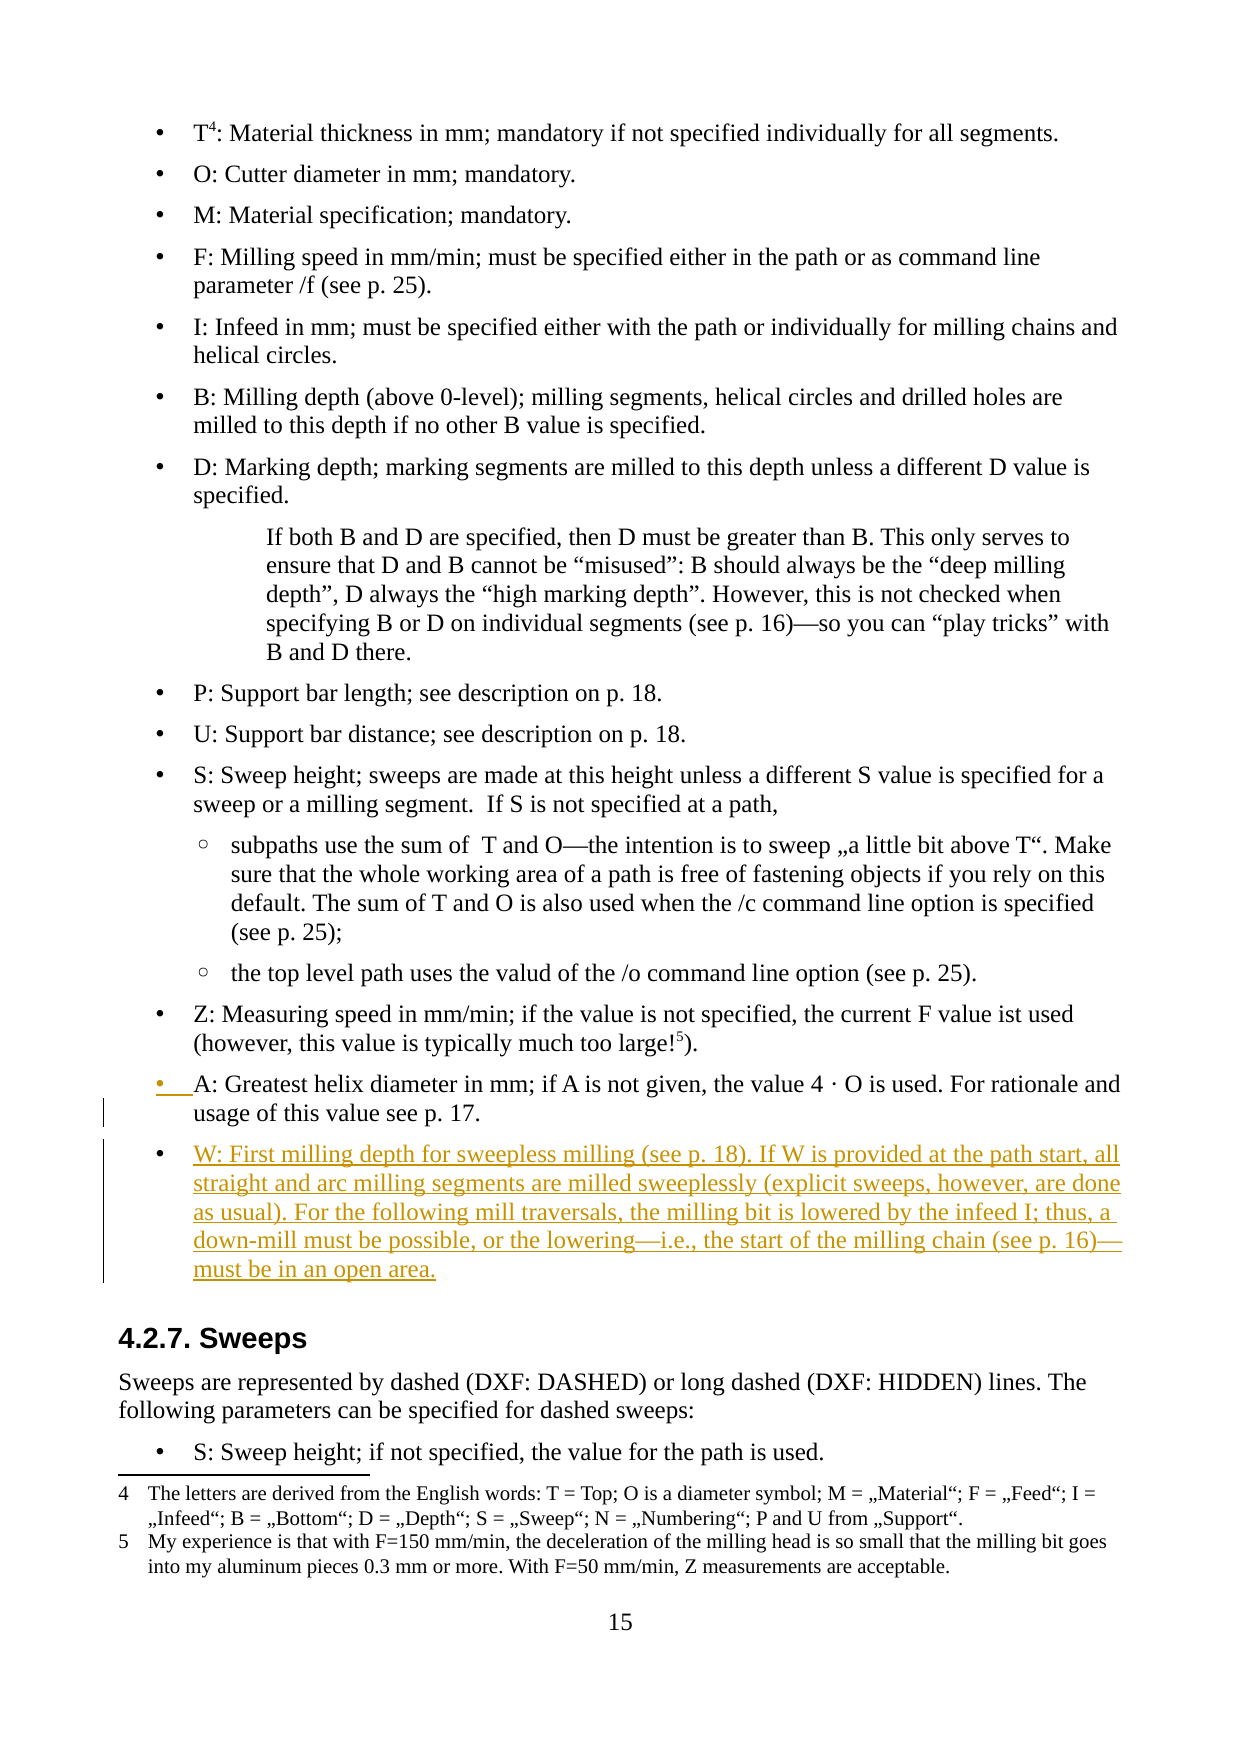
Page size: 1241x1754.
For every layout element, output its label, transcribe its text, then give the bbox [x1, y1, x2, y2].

list The letters are derived from the English words: T = Top; O is a diameter symbol; M = „Material“; F = „Feed“; I = „Infeed“; B = „Bottom“; D = „Depth“; S = „Sweep“; N = „Numbering“; P and U from „Support“. [118, 1481, 1122, 1529]
list U: Support bar distance; see description on p. 18. [156, 719, 1122, 748]
list S: Sweep height; sweeps are made at this height unless a different S value is specified for a sweep or a milling segment. If S is not specified at a path, [156, 761, 1122, 818]
subtitle 4.2.7. Sweeps [118, 1321, 1122, 1354]
text If both B and D are specified, then D must be greater than B. This only serves to ensure that D and B cannot be “misused”: B should always be the “deep milling depth”, D always the “high marking depth”. However, this is not checked when specifying B or D on individual segments (see p. 16)—so you can “play tricks” with B and D there. [266, 522, 1122, 666]
list A: Greatest helix diameter in mm; if A is not given, the value 4 · O is used. For rationale and usage of this value see p. 17. [156, 1069, 1122, 1127]
text Sweeps are represented by dashed (DXF: DASHED) or long dashed (DXF: HIDDEN) lines. The following parameters can be specified for dashed sweeps: [118, 1367, 1122, 1424]
list the top level path uses the valud of the /o command line option (see p. 25). [193, 958, 1122, 987]
list I: Infeed in mm; must be specified either with the path or individually for milling chains and helical circles. [156, 312, 1122, 369]
list D: Marking depth; marking segments are milled to this depth unless a different D value is specified. [156, 452, 1122, 509]
list W: First milling depth for sweepless milling (see p. 19). If W is provided at the path start, all straight and arc milling segments are milled sweeplessly (explicit sweeps, however, are done as usual). For the following mill traversals, the milling bit is lowered by the infeed I; thus, a down-mill must be possible, or the lowering—i.e., the start of the milling chain (see p. 16)—must be in an open area. [156, 1139, 1122, 1283]
list Z: Measuring speed in mm/min; if the value is not specified, the current F value ist used (however, this value is typically much too large!). [156, 999, 1122, 1057]
list F: Milling speed in mm/min; must be specified either in the path or as command line parameter /f (see p. 25). [156, 242, 1122, 299]
list P: Support bar length; see description on p. 18. [156, 678, 1122, 707]
list My experience is that with F=150 mm/min, the deceleration of the milling head is so small that the milling bit goes into my aluminum pieces 0.3 mm or more. With F=50 mm/min, Z measurements are acceptable. [118, 1529, 1122, 1578]
list O: Cutter diameter in mm; mandatory. [156, 159, 1122, 188]
list subpaths use the sum of T and O—the intention is to sweep „a little bit above T“. Make sure that the whole working area of a path is free of fastening objects if you rely on this default. The sum of T and O is also used when the /c command line option is specified (see p. 25); [193, 831, 1122, 946]
list S: Sweep height; if not specified, the value for the path is used. [156, 1437, 1122, 1465]
list B: Milling depth (above 0-level); milling segments, helical circles and drilled holes are milled to this depth if no other B value is specified. [156, 382, 1122, 439]
list T: Material thickness in mm; mandatory if not specified individually for all segments. [156, 118, 1122, 147]
list M: Material specification; mandatory. [156, 201, 1122, 229]
